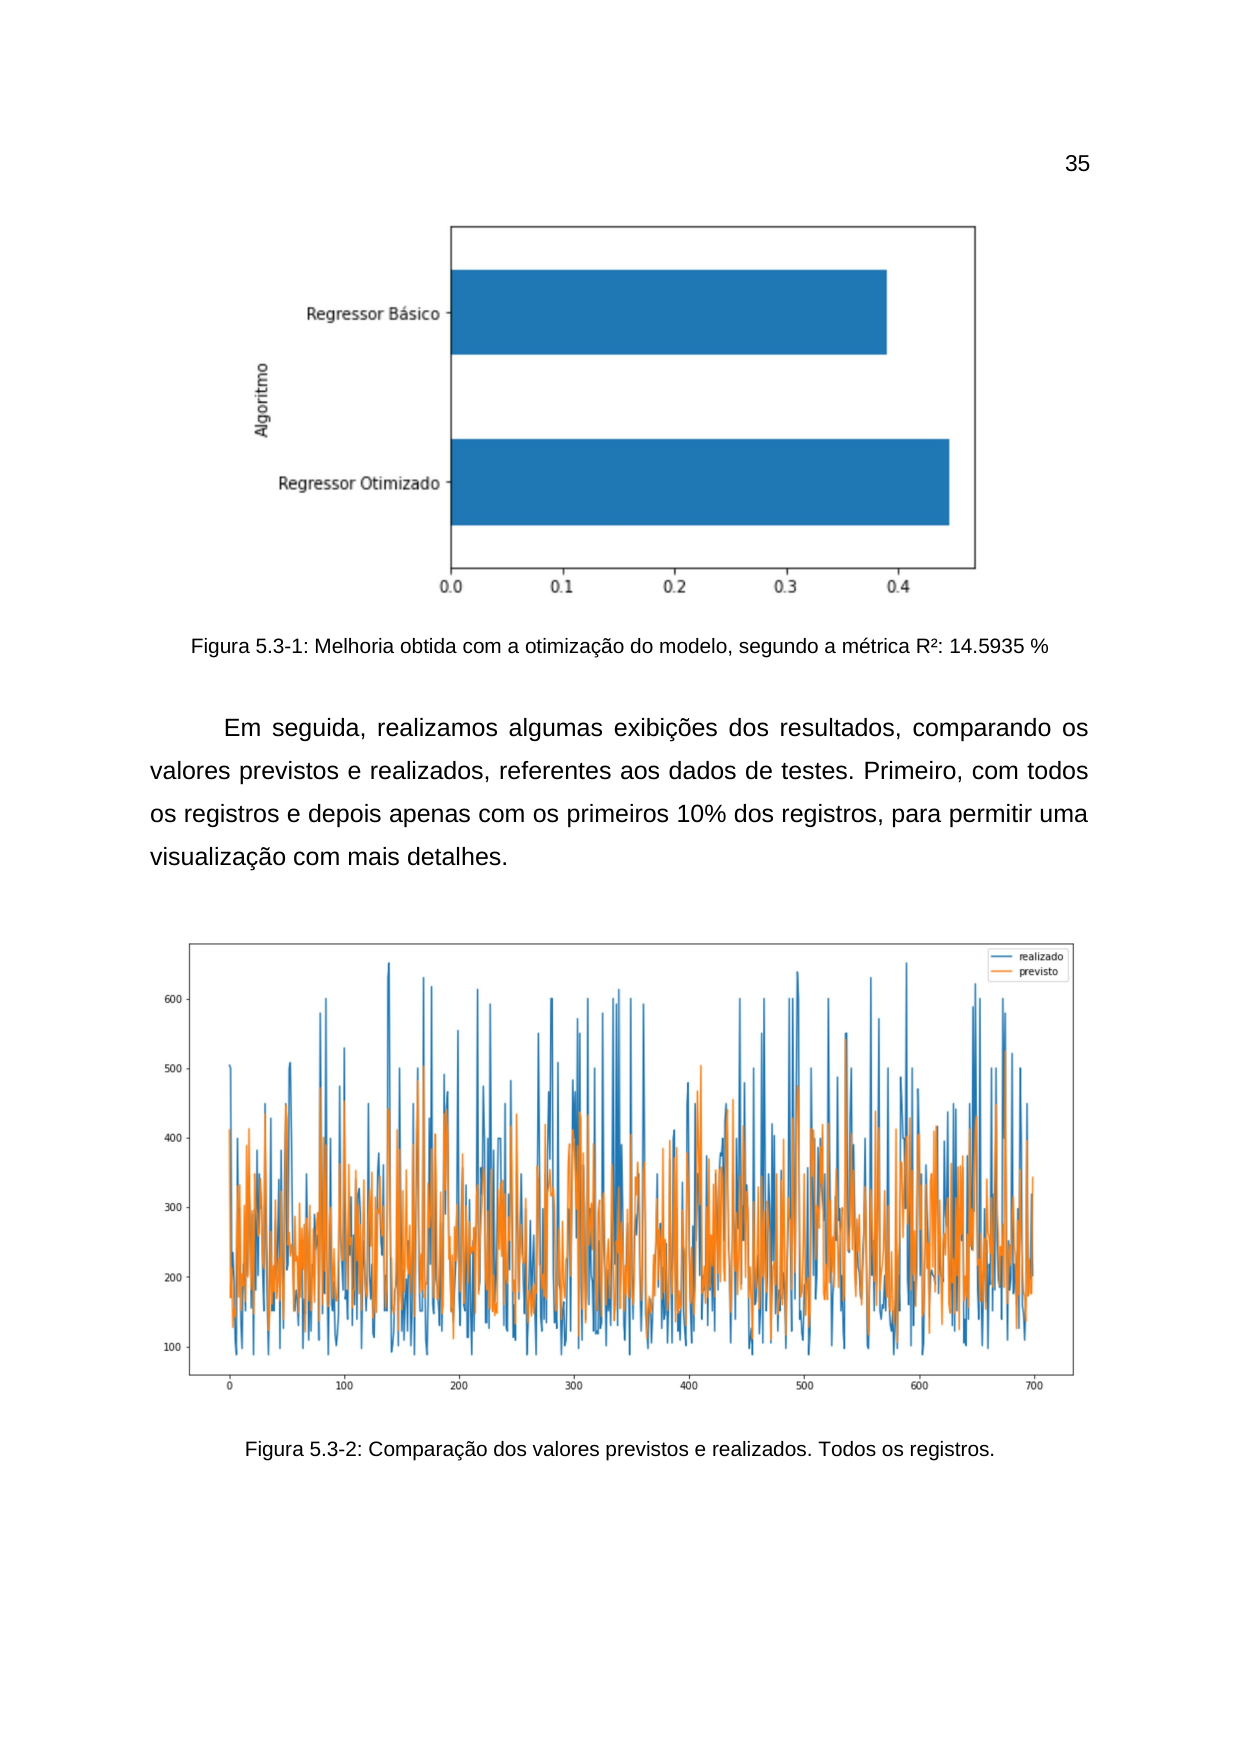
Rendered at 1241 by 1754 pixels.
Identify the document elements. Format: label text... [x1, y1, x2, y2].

picture [150, 928, 1091, 1411]
text Em seguida, realizamos algumas exibições dos resultados, comparando os valores previstos e realizados, referentes aos dados de testes. Primeiro, com todos os registros e depois apenas com os primeiros 10% dos registros, para permitir uma visualização com mais detalhes. [150, 712, 1090, 871]
text Figura 5.3-2: Comparação dos valores previstos e realizados. Todos os registros. [150, 1411, 1090, 1461]
text Figura 5.3-1: Melhoria obtida com a otimização do modelo, segundo a métrica R²: 14.5935 % [150, 206, 1090, 657]
picture [242, 205, 999, 622]
